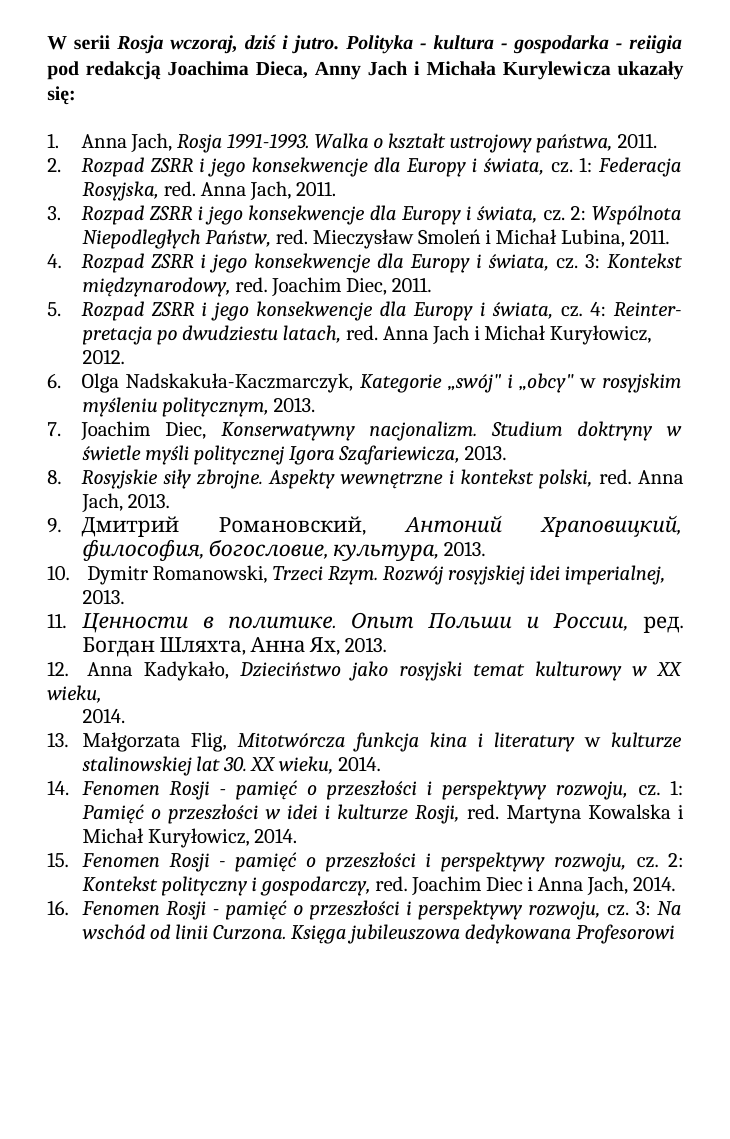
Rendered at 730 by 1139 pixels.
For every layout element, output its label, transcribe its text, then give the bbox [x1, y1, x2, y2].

list Rozpad ZSRR i jego konsekwencje dla Europy i świata, cz. 4: Reinter- pretacja po dwudziestu latach, red. Anna Jach i Michał Kuryłowicz, [47, 298, 683, 346]
text 2012. [47, 346, 683, 370]
list Dymitr Romanowski, Trzeci Rzym. Rozwój rosyjskiej idei imperialnej, [47, 561, 683, 585]
text 2013. [47, 585, 683, 609]
list Ценности в политике. Опыт Польши и России, ред. Богдан Шляхта, Анна Ях, 2013. [47, 609, 683, 657]
list Fenomen Rosji - pamięć o przeszłości i perspektywy rozwoju, cz. 1: Pamięć o przeszłości w idei i kulturze Rosji, red. Martyna Kowalska i Michał Kuryłowicz, 2014. [47, 777, 683, 849]
list Anna Jach, Rosja 1991-1993. Walka o kształt ustrojowy państwa, 2011. [47, 130, 683, 154]
list Joachim Diec, Konserwatywny nacjonalizm. Studium doktryny w świetle myśli politycznej Igora Szafariewicza, 2013. [47, 418, 683, 466]
list Rozpad ZSRR i jego konsekwencje dla Europy i świata, cz. 2: Wspólnota Niepodległych Państw, red. Mieczysław Smoleń i Michał Lubina, 2011. [47, 202, 683, 250]
list Olga Nadskakuła-Kaczmarczyk, Kategorie „swój" i „obcy" w rosyjskim myśleniu politycznym, 2013. [47, 370, 683, 418]
list Rozpad ZSRR i jego konsekwencje dla Europy i świata, cz. 3: Kontekst międzynarodowy, red. Joachim Diec, 2011. [47, 250, 683, 298]
list Fenomen Rosji - pamięć o przeszłości i perspektywy rozwoju, cz. 2: Kontekst polityczny i gospodarczy, red. Joachim Diec i Anna Jach, 2014. [47, 849, 683, 897]
list Anna Kadykało, Dzieciństwo jako rosyjski temat kulturowy w XX wieku, [47, 657, 683, 705]
list Rosyjskie siły zbrojne. Aspekty wewnętrzne i kontekst polski, red. Anna Jach, 2013. [47, 466, 683, 513]
list Małgorzata Flig, Mitotwórcza funkcja kina i literatury w kulturze stalinowskiej lat 30. XX wieku, 2014. [47, 729, 683, 777]
list Fenomen Rosji - pamięć o przeszłości i perspektywy rozwoju, cz. 3: Na wschód od linii Curzona. Księga jubileuszowa dedykowana Profesorowi [47, 897, 683, 945]
text 2014. [47, 705, 683, 729]
list Rozpad ZSRR i jego konsekwencje dla Europy i świata, cz. 1: Federacja Rosyjska, red. Anna Jach, 2011. [47, 154, 683, 202]
text W serii Rosja wczoraj, dziś i jutro. Polityka - kultura - gospodarka - reiigia pod redakcją Joachima Dieca, Anny Jach i Michała Kurylewi­cza ukazały się: [47, 31, 683, 105]
list Дмитрий Романовский, Антоний Храповицкий, философия, богословие, культура, 2013. [47, 513, 683, 561]
